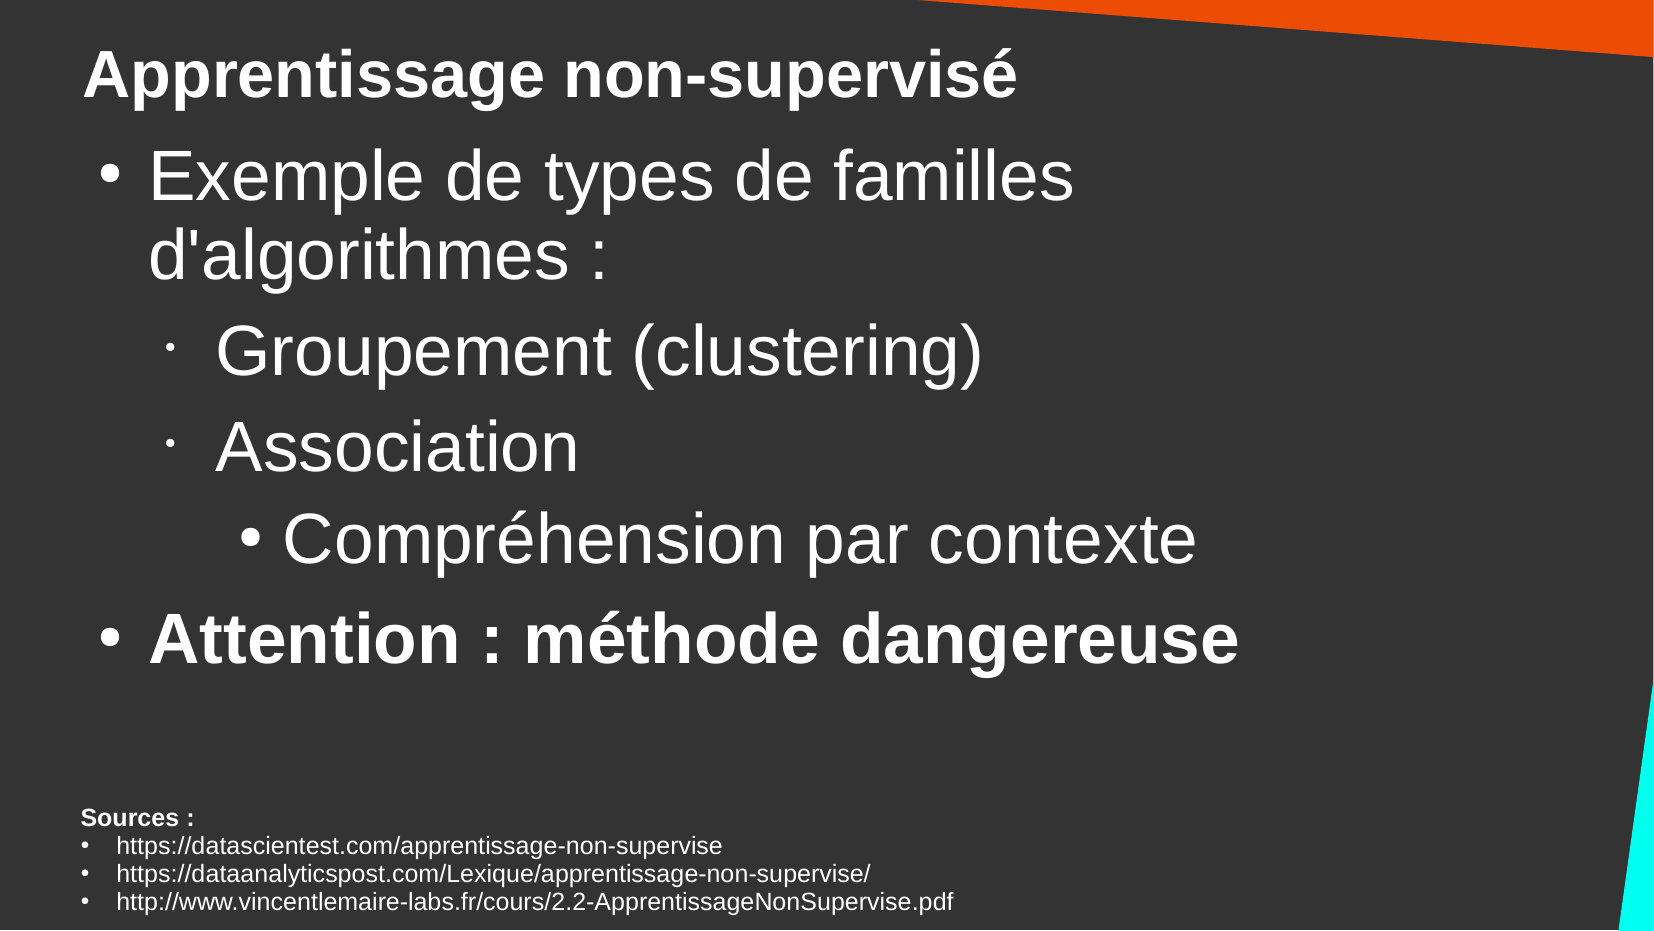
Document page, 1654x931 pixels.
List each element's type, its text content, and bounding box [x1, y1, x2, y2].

list Exemple de types de familles d'algorithmes : Groupement (clustering) Association Compréhension par contexte Attention : méthode dangereuse [80, 135, 1501, 686]
text_box Sources : https://datascientest.com/apprentissage-non-supervise https://dataanalyticspost.com/Lexique/apprentissage-non-supervise/ http://www.vincentlemaire-labs.fr/cours/2.2-ApprentissageNonSupervise.pdf [65, 796, 1483, 924]
text_box [1618, 675, 1654, 931]
text_box [917, 0, 1654, 58]
title Apprentissage non-supervisé [82, 37, 1571, 115]
